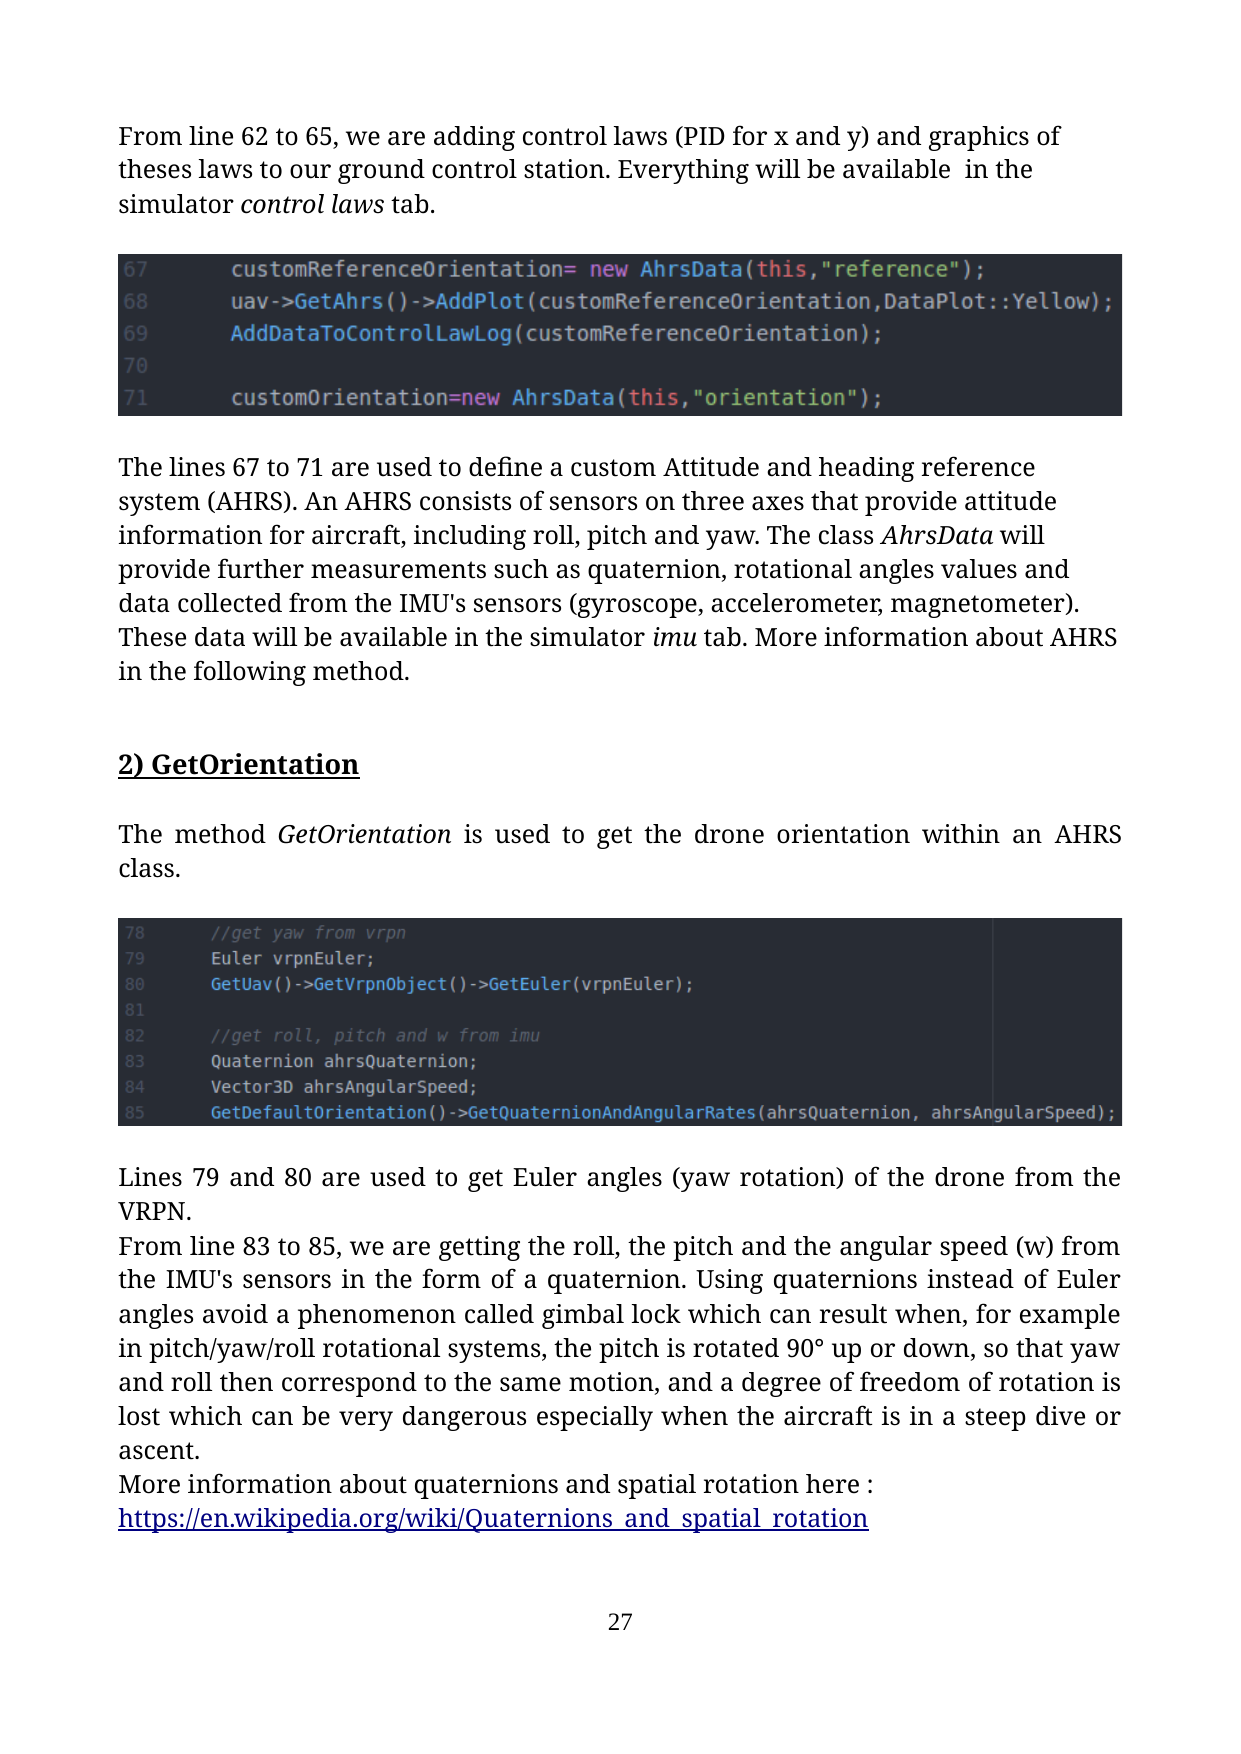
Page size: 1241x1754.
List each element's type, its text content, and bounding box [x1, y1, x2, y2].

text Lines 79 and 80 are used to get Euler angles (yaw rotation) of the drone from the VRPN. [118, 1160, 1122, 1228]
text From line 83 to 85, we are getting the roll, the pitch and the angular speed (w) from the IMU's sensors in the form of a quaternion. Using quaternions instead of Euler angles avoid a phenomenon called gimbal lock which can result when, for example in pitch/yaw/roll rotational systems, the pitch is rotated 90° up or down, so that yaw and roll then correspond to the same motion, and a degree of freedom of rotation is lost which can be very dangerous especially when the aircraft is in a steep dive or ascent. [118, 1228, 1122, 1467]
picture [118, 918, 1123, 1126]
text More information about quaternions and spatial rotation here : https://en.wikipedia.org/wiki/Quaternions_and_spatial_rotation [118, 1467, 1122, 1535]
picture [118, 254, 1123, 416]
text The lines 67 to 71 are used to define a custom Attitude and heading reference system (AHRS). An AHRS consists of sensors on three axes that provide attitude information for aircraft, including roll, pitch and yaw. The class AhrsData will provide further measurements such as quaternion, rotational angles values and data collected from the IMU's sensors (gyroscope, accelerometer, magnetometer). These data will be available in the simulator imu tab. More information about AHRS in the following method. [118, 449, 1122, 688]
text The method GetOrientation is used to get the drone orientation within an AHRS class. [118, 816, 1122, 884]
text 2) GetOrientation [118, 746, 1122, 782]
text From line 62 to 65, we are adding control laws (PID for x and y) and graphics of theses laws to our ground control station. Everything will be available in the simulator control laws tab. [118, 118, 1122, 220]
